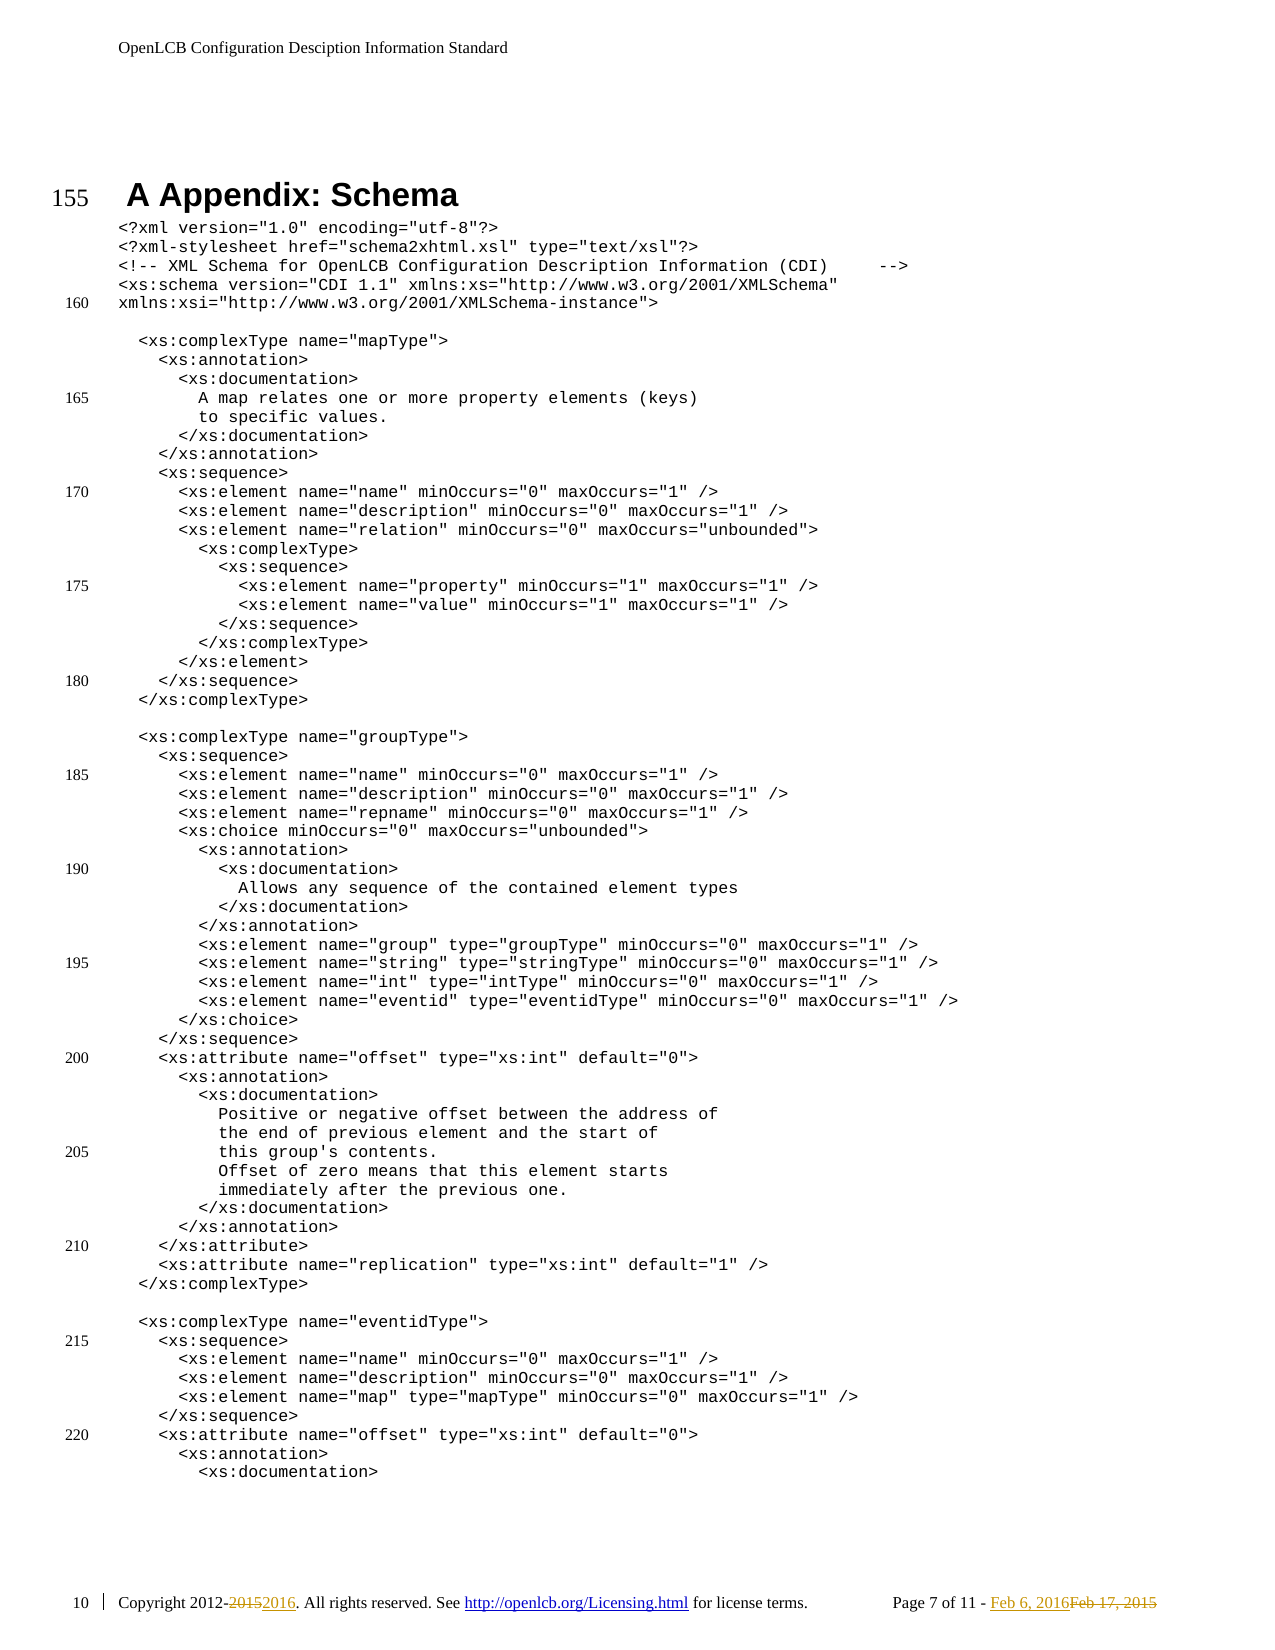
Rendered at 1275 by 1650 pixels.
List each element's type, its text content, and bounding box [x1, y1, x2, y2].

text <xs:documentation> [118, 861, 1157, 879]
text Allows any sequence of the contained element types [118, 879, 1157, 898]
text <xs:sequence> [118, 465, 1157, 484]
text </xs:annotation> [118, 1219, 1157, 1238]
text </xs:complexType> [118, 691, 1157, 710]
text A map relates one or more property elements (keys) [118, 389, 1157, 408]
text <xs:annotation> [118, 352, 1157, 371]
text </xs:choice> [118, 1012, 1157, 1030]
text <xs:sequence> [118, 748, 1157, 766]
text <xs:element name="value" minOccurs="1" maxOccurs="1" /> [118, 597, 1157, 616]
text </xs:documentation> [118, 898, 1157, 917]
text <xs:element name="name" minOccurs="0" maxOccurs="1" /> [118, 766, 1157, 785]
text <xs:element name="string" type="stringType" minOccurs="0" maxOccurs="1" /> [118, 955, 1157, 974]
text </xs:attribute> [118, 1238, 1157, 1257]
text </xs:annotation> [118, 917, 1157, 936]
text <xs:sequence> [118, 1332, 1157, 1351]
text <xs:annotation> [118, 1445, 1157, 1464]
text <?xml-stylesheet href="schema2xhtml.xsl" type="text/xsl"?> [118, 238, 1157, 257]
text </xs:sequence> [118, 1407, 1157, 1426]
text </xs:element> [118, 653, 1157, 672]
subtitle Appendix: Schema [118, 175, 1157, 213]
text </xs:documentation> [118, 427, 1157, 446]
text <xs:element name="property" minOccurs="1" maxOccurs="1" /> [118, 578, 1157, 597]
text <xs:choice minOccurs="0" maxOccurs="unbounded"> [118, 823, 1157, 842]
text <xs:element name="group" type="groupType" minOccurs="0" maxOccurs="1" /> [118, 936, 1157, 955]
text <xs:schema version="CDI 1.1" xmlns:xs="http://www.w3.org/2001/XMLSchema" xmlns:xsi="http://www.w3.org/2001/XMLSchema-instance"> [118, 276, 1157, 314]
text <xs:annotation> [118, 1068, 1157, 1087]
text <xs:complexType name="mapType"> [118, 333, 1157, 352]
text the end of previous element and the start of [118, 1125, 1157, 1143]
text <xs:element name="name" minOccurs="0" maxOccurs="1" /> [118, 484, 1157, 502]
text <xs:complexType name="groupType"> [118, 729, 1157, 748]
text </xs:sequence> [118, 616, 1157, 634]
text <xs:complexType name="eventidType"> [118, 1313, 1157, 1332]
text <xs:complexType> [118, 540, 1157, 559]
text <xs:attribute name="replication" type="xs:int" default="1" /> [118, 1257, 1157, 1276]
text Offset of zero means that this element starts [118, 1162, 1157, 1181]
text Positive or negative offset between the address of [118, 1106, 1157, 1125]
text <xs:element name="name" minOccurs="0" maxOccurs="1" /> [118, 1351, 1157, 1370]
text </xs:annotation> [118, 446, 1157, 465]
text <xs:element name="description" minOccurs="0" maxOccurs="1" /> [118, 1370, 1157, 1389]
text <xs:documentation> [118, 371, 1157, 389]
text <xs:element name="map" type="mapType" minOccurs="0" maxOccurs="1" /> [118, 1389, 1157, 1407]
text <xs:element name="description" minOccurs="0" maxOccurs="1" /> [118, 502, 1157, 521]
text </xs:sequence> [118, 672, 1157, 691]
text <xs:element name="description" minOccurs="0" maxOccurs="1" /> [118, 785, 1157, 804]
text this group's contents. [118, 1143, 1157, 1162]
text <xs:documentation> [118, 1464, 1157, 1483]
text <xs:element name="relation" minOccurs="0" maxOccurs="unbounded"> [118, 521, 1157, 540]
text <!-- XML Schema for OpenLCB Configuration Description Information (CDI) --> [118, 257, 1157, 276]
text <xs:element name="int" type="intType" minOccurs="0" maxOccurs="1" /> [118, 974, 1157, 993]
text <xs:documentation> [118, 1087, 1157, 1106]
text <xs:element name="repname" minOccurs="0" maxOccurs="1" /> [118, 804, 1157, 823]
text <xs:sequence> [118, 559, 1157, 578]
text </xs:complexType> [118, 1276, 1157, 1294]
text <xs:attribute name="offset" type="xs:int" default="0"> [118, 1049, 1157, 1068]
text </xs:documentation> [118, 1200, 1157, 1219]
text <xs:element name="eventid" type="eventidType" minOccurs="0" maxOccurs="1" /> [118, 993, 1157, 1012]
text <xs:attribute name="offset" type="xs:int" default="0"> [118, 1426, 1157, 1445]
text immediately after the previous one. [118, 1181, 1157, 1200]
text </xs:sequence> [118, 1030, 1157, 1049]
text to specific values. [118, 408, 1157, 427]
text <xs:annotation> [118, 842, 1157, 861]
text </xs:complexType> [118, 634, 1157, 653]
text <?xml version="1.0" encoding="utf-8"?> [118, 220, 1157, 238]
